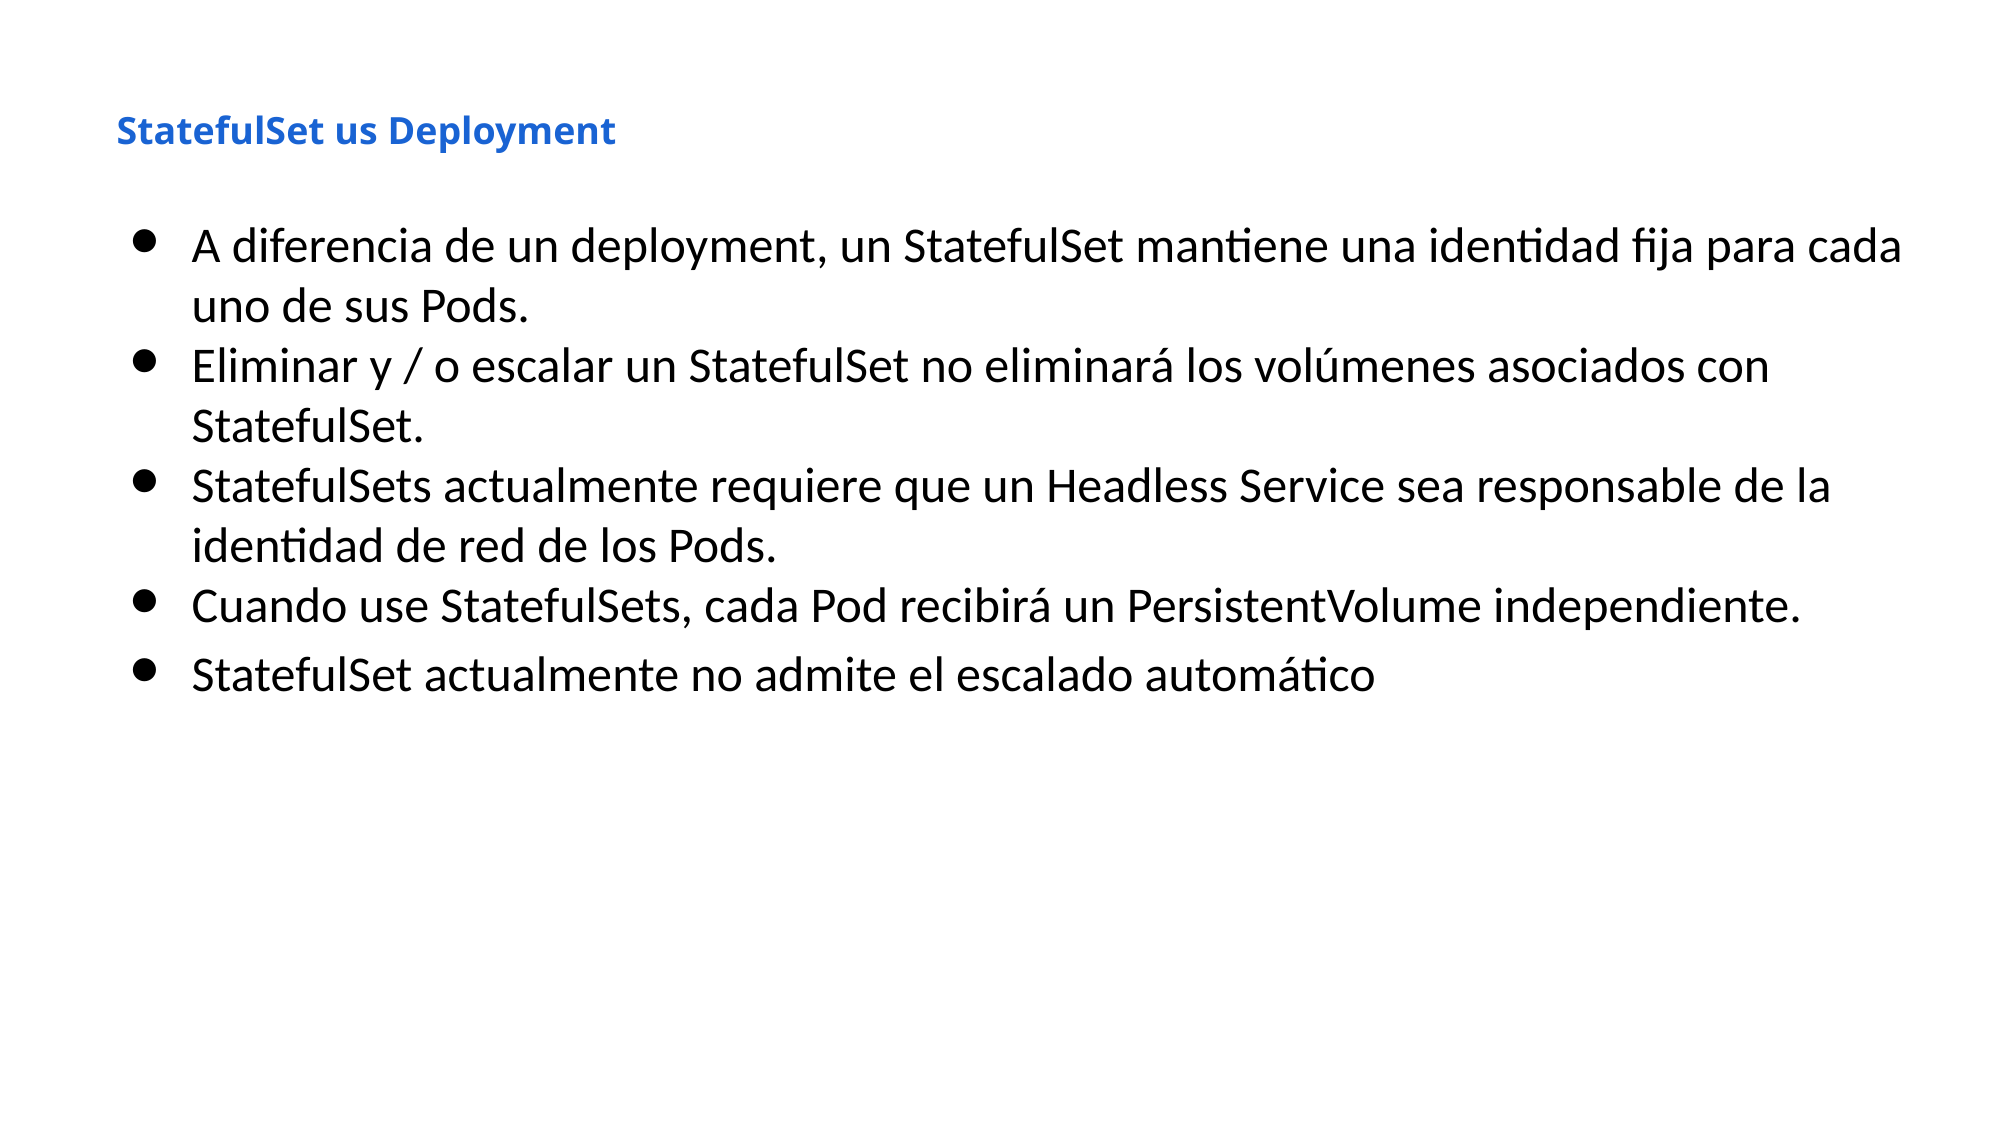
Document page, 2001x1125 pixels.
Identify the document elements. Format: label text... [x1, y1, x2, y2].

text_box A diferencia de un deployment, un StatefulSet mantiene una identidad fija para cada uno de sus Pods. Eliminar y / o escalar un StatefulSet no eliminará los volúmenes asociados con StatefulSet. StatefulSets actualmente requiere que un Headless Service sea responsable de la identidad de red de los Pods. Cuando use StatefulSets, cada Pod recibirá un PersistentVolume independiente. StatefulSet actualmente no admite el escalado automático [101, 205, 1977, 418]
text_box StatefulSet us Deployment [101, 100, 945, 160]
